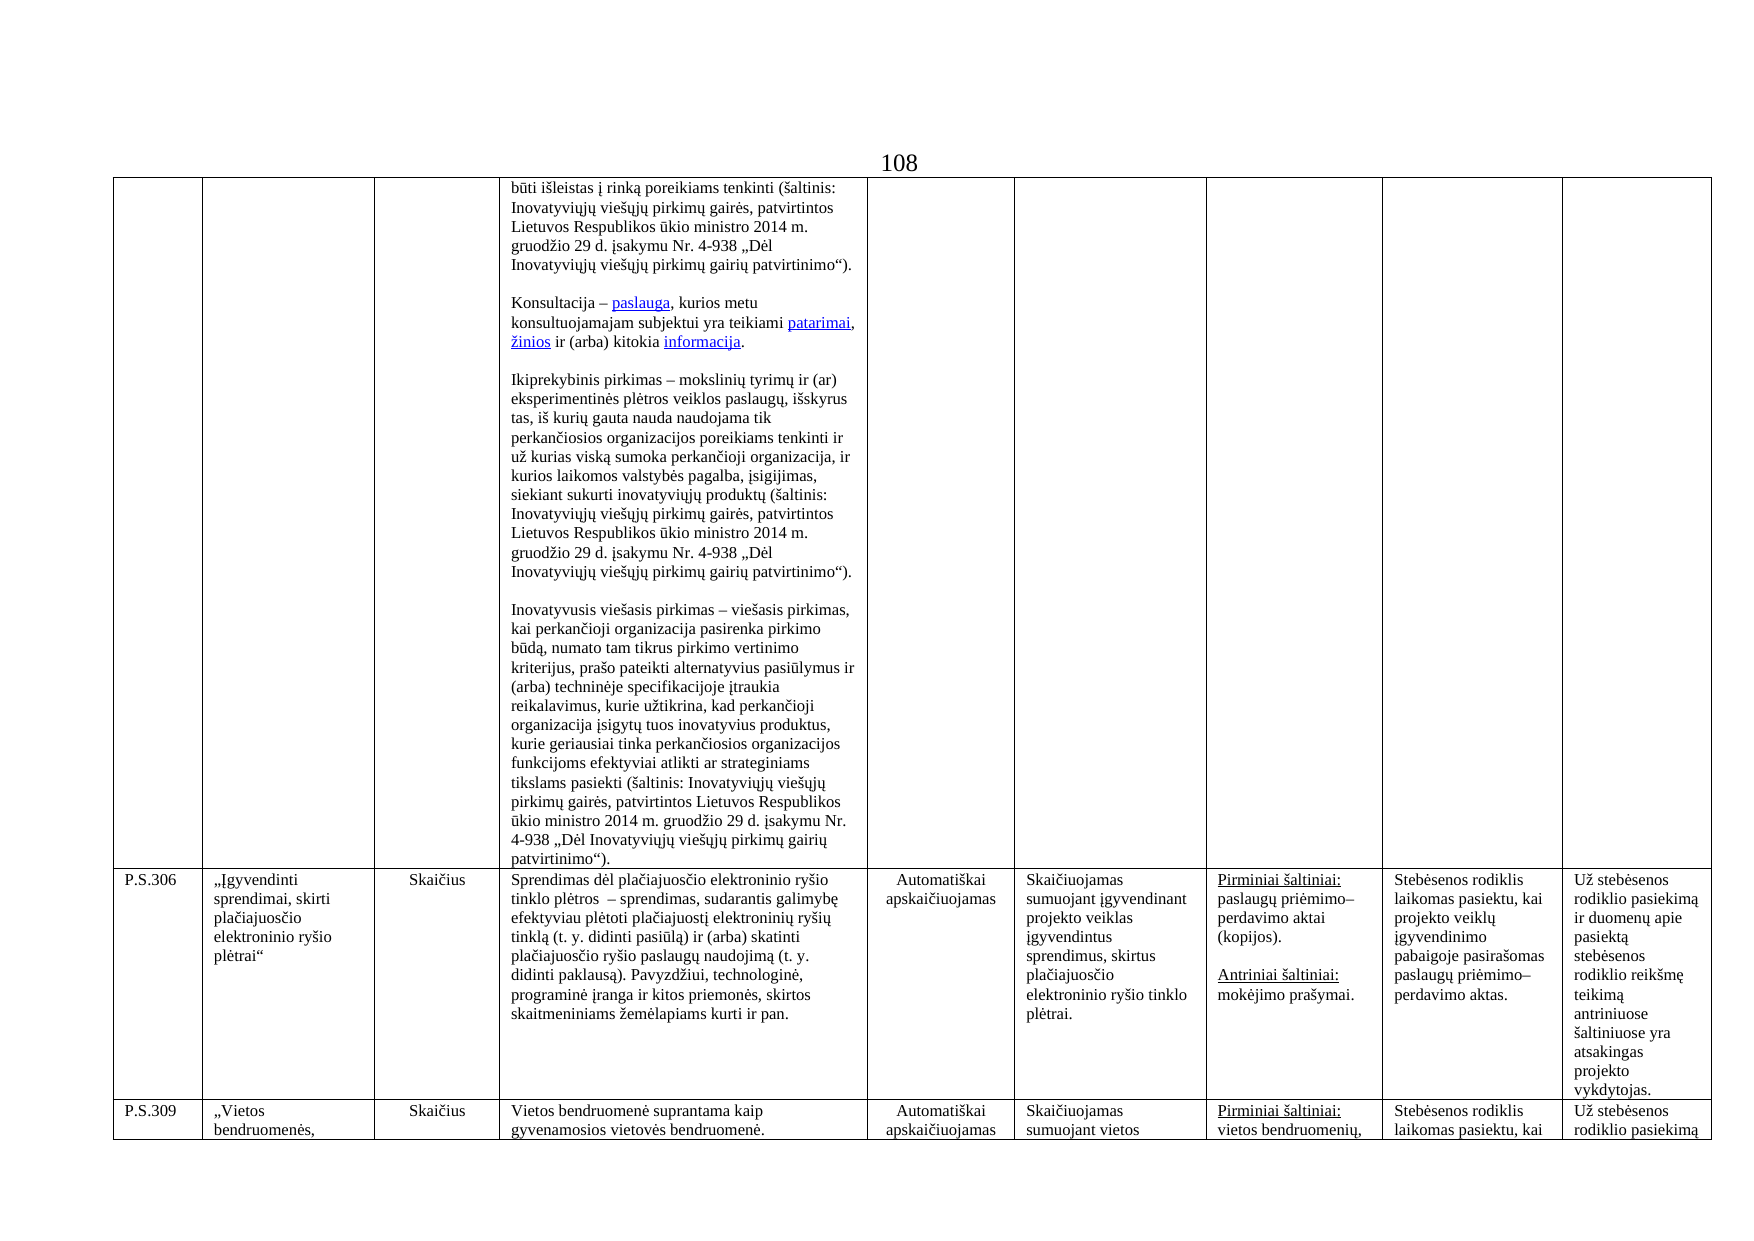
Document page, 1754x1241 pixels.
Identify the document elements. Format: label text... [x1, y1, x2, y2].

table_cell [1563, 178, 1711, 868]
table_cell Sprendimas dėl plačiajuosčio elektroninio ryšio tinklo plėtros – sprendimas, sudarantis galimybę efektyviau plėtoti plačiajuostį elektroninių ryšių tinklą (t. y. didinti pasiūlą) ir (arba) skatinti plačiajuosčio ryšio paslaugų naudojimą (t. y. didinti paklausą). Pavyzdžiui, technologinė, programinė įranga ir kitos priemonės, skirtos skaitmeniniams žemėlapiams kurti ir pan. [500, 869, 867, 1099]
table_cell Stebėsenos rodiklis laikomas pasiektu, kai [1383, 1100, 1562, 1139]
table_cell Už stebėsenos rodiklio pasiekimą ir duomenų apie pasiektą stebėsenos rodiklio reikšmę teikimą antriniuose šaltiniuose yra atsakingas projekto vykdytojas. [1563, 869, 1711, 1099]
table_cell Vietos bendruomenė suprantama kaip gyvenamosios vietovės bendruomenė. [500, 1100, 867, 1139]
table_cell [1207, 178, 1382, 868]
table_cell [203, 178, 374, 868]
table_cell Už stebėsenos rodiklio pasiekimą [1563, 1100, 1711, 1139]
table_cell Automatiškai apskaičiuojamas [868, 1100, 1014, 1139]
table_cell Pirminiai šaltiniai: paslaugų priėmimo–perdavimo aktai (kopijos). Antriniai šaltiniai: mokėjimo prašymai. [1207, 869, 1382, 1099]
table_cell Skaičius [375, 869, 499, 1099]
table_cell P.S.309 [114, 1100, 202, 1139]
table_cell P.S.306 [114, 869, 202, 1099]
table_cell „Įgyvendinti sprendimai, skirti plačiajuosčio elektroninio ryšio plėtrai“ [203, 869, 374, 1099]
table_cell [868, 178, 1014, 868]
table_cell būti išleistas į rinką poreikiams tenkinti (šaltinis: Inovatyviųjų viešųjų pirkimų gairės, patvirtintos Lietuvos Respublikos ūkio ministro 2014 m. gruodžio 29 d. įsakymu Nr. 4-938 „Dėl Inovatyviųjų viešųjų pirkimų gairių patvirtinimo“). Konsultacija – paslauga, kurios metu konsultuojamajam subjektui yra teikiami patarimai, žinios ir (arba) kitokia informacija. Ikiprekybinis pirkimas – mokslinių tyrimų ir (ar) eksperimentinės plėtros veiklos paslaugų, išskyrus tas, iš kurių gauta nauda naudojama tik perkančiosios organizacijos poreikiams tenkinti ir už kurias viską sumoka perkančioji organizacija, ir kurios laikomos valstybės pagalba, įsigijimas, siekiant sukurti inovatyviųjų produktų (šaltinis: Inovatyviųjų viešųjų pirkimų gairės, patvirtintos Lietuvos Respublikos ūkio ministro 2014 m. gruodžio 29 d. įsakymu Nr. 4-938 „Dėl Inovatyviųjų viešųjų pirkimų gairių patvirtinimo“). Inovatyvusis viešasis pirkimas – viešasis pirkimas, kai perkančioji organizacija pasirenka pirkimo būdą, numato tam tikrus pirkimo vertinimo kriterijus, prašo pateikti alternatyvius pasiūlymus ir (arba) techninėje specifikacijoje įtraukia reikalavimus, kurie užtikrina, kad perkančioji organizacija įsigytų tuos inovatyvius produktus, kurie geriausiai tinka perkančiosios organizacijos funkcijoms efektyviai atlikti ar strateginiams tikslams pasiekti (šaltinis: Inovatyviųjų viešųjų pirkimų gairės, patvirtintos Lietuvos Respublikos ūkio ministro 2014 m. gruodžio 29 d. įsakymu Nr. 4-938 „Dėl Inovatyviųjų viešųjų pirkimų gairių patvirtinimo“). [500, 178, 867, 868]
table_cell [114, 178, 202, 868]
table_cell Automatiškai apskaičiuojamas [868, 869, 1014, 1099]
table_cell Pirminiai šaltiniai: vietos bendruomenių, [1207, 1100, 1382, 1139]
table_cell Skaičius [375, 1100, 499, 1139]
table_cell [1015, 178, 1206, 868]
table_cell [375, 178, 499, 868]
table_cell „Vietos bendruomenės, [203, 1100, 374, 1139]
table_cell Skaičiuojamas sumuojant įgyvendinant projekto veiklas įgyvendintus sprendimus, skirtus plačiajuosčio elektroninio ryšio tinklo plėtrai. [1015, 869, 1206, 1099]
table_cell [1383, 178, 1562, 868]
table_cell Stebėsenos rodiklis laikomas pasiektu, kai projekto veiklų įgyvendinimo pabaigoje pasirašomas paslaugų priėmimo–perdavimo aktas. [1383, 869, 1562, 1099]
table_cell Skaičiuojamas sumuojant vietos [1015, 1100, 1206, 1139]
